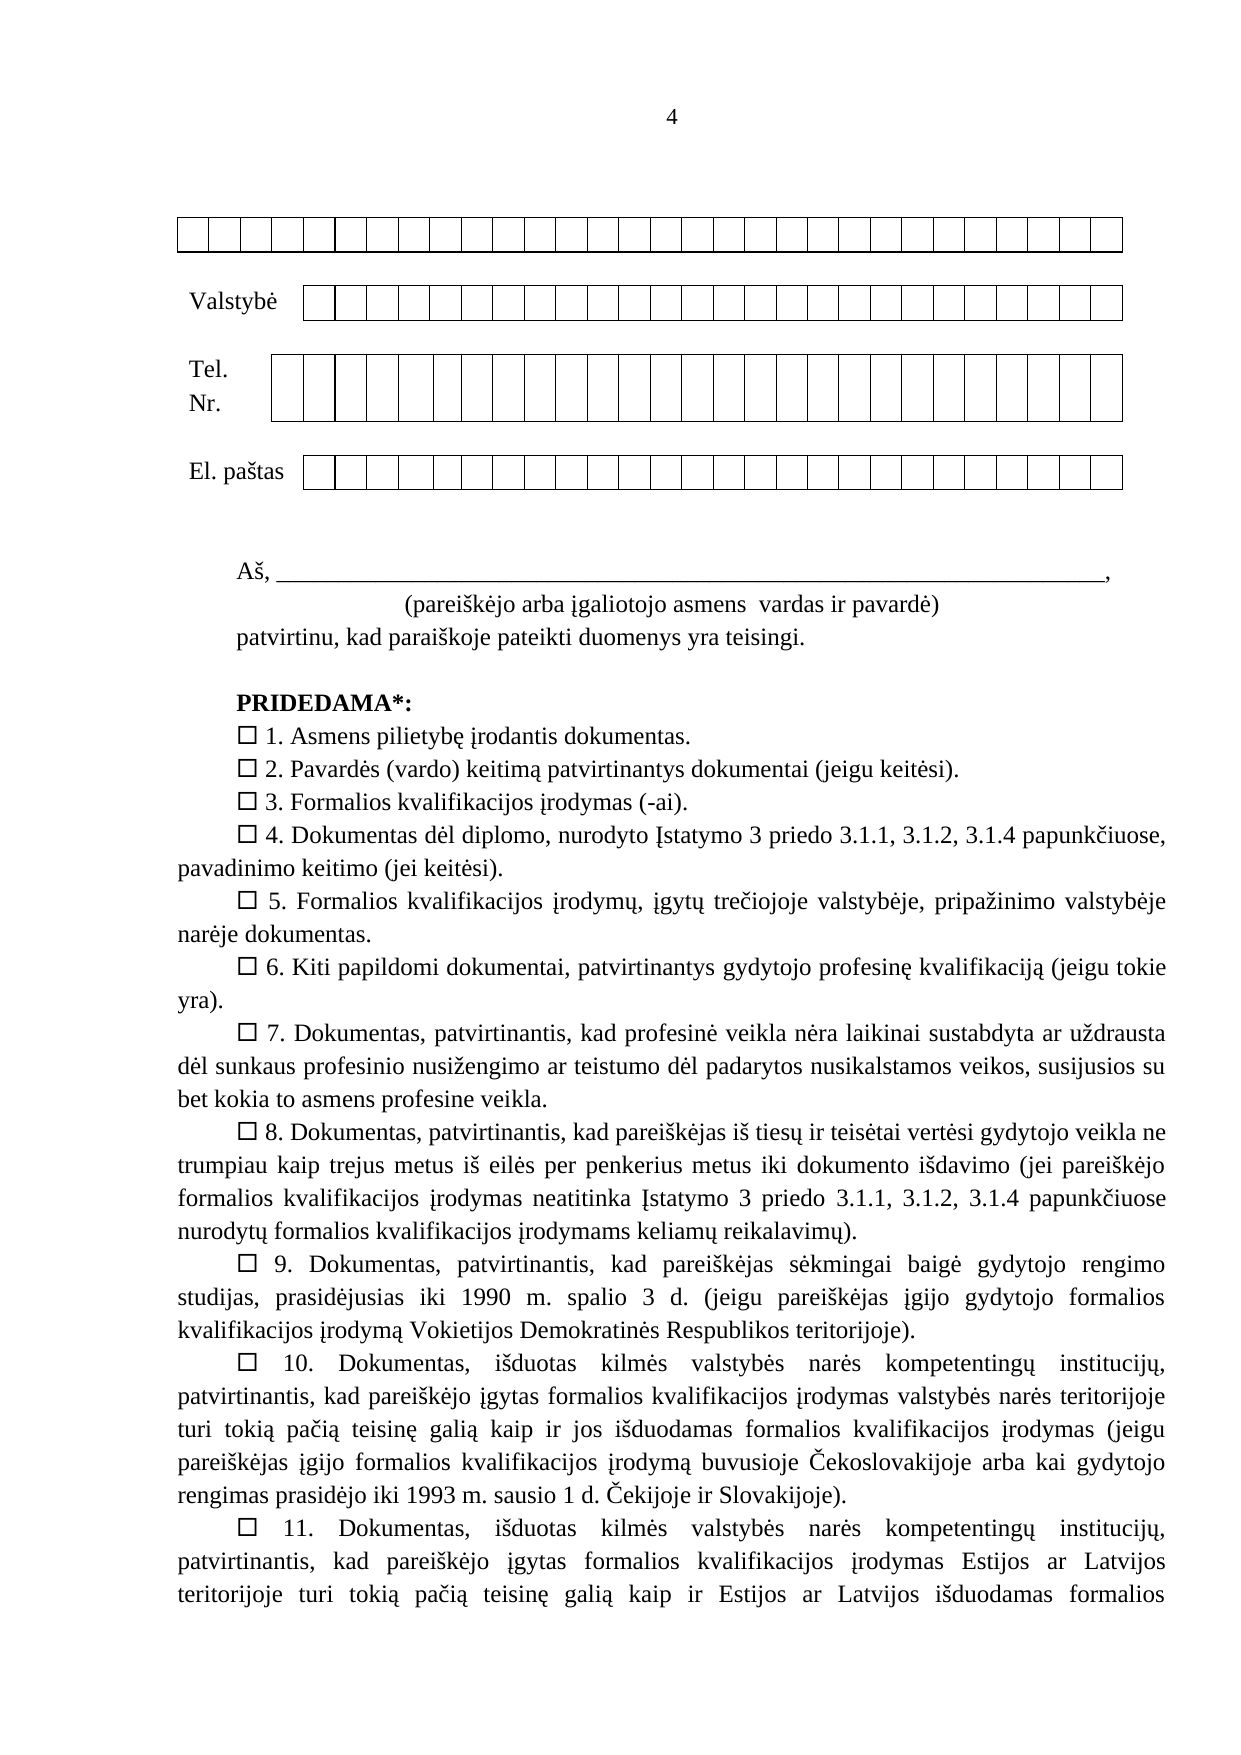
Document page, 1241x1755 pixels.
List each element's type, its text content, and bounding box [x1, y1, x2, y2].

text  10. Dokumentas, išduotas kilmės valstybės narės kompetentingų institucijų, patvirtinantis, kad pareiškėjo įgytas formalios kvalifikacijos įrodymas valstybės narės teritorijoje turi tokią pačią teisinę galią kaip ir jos išduodamas formalios kvalifikacijos įrodymas (jeigu pareiškėjas įgijo formalios kvalifikacijos įrodymą buvusioje Čekoslovakijoje arba kai gydytojo rengimas prasidėjo iki 1993 m. sausio 1 d. Čekijoje ir Slovakijoje). [177, 1348, 1167, 1509]
table_cell [1028, 355, 1059, 421]
table_cell [304, 286, 334, 319]
table_cell [1091, 456, 1122, 489]
table_cell [682, 286, 713, 319]
table_cell [839, 218, 870, 251]
table_cell [839, 286, 870, 319]
table_cell [304, 456, 334, 489]
table_cell [745, 456, 776, 489]
table_cell [745, 355, 776, 421]
table_cell [1060, 355, 1090, 421]
table_cell [1091, 355, 1122, 421]
table_cell [556, 456, 587, 489]
table_cell [777, 286, 807, 319]
table_cell [525, 286, 555, 319]
table_cell [808, 286, 838, 319]
table_cell [367, 218, 398, 251]
table_cell [745, 286, 776, 319]
table_cell [588, 218, 618, 251]
text Aš, , [177, 556, 1167, 584]
table_cell [434, 355, 461, 421]
text  4. Dokumentas dėl diplomo, nurodyto Įstatymo 3 priedo 3.1.1, 3.1.2, 3.1.4 papunkčiuose, pavadinimo keitimo (jei keitėsi). [177, 820, 1167, 882]
table_cell [997, 286, 1027, 319]
table_cell [997, 355, 1027, 421]
table_cell [619, 218, 650, 251]
table_cell [651, 286, 681, 319]
text  1. Asmens pilietybę įrodantis dokumentas. [236, 721, 1167, 750]
table_cell [902, 456, 933, 489]
table_cell [871, 456, 901, 489]
table_cell [336, 286, 366, 319]
table_cell [745, 218, 776, 251]
table_cell [902, 286, 933, 319]
table_cell [1060, 456, 1090, 489]
table_cell [965, 286, 996, 319]
table_cell [965, 355, 996, 421]
text  11. Dokumentas, išduotas kilmės valstybės narės kompetentingų institucijų, patvirtinantis, kad pareiškėjo įgytas formalios kvalifikacijos įrodymas Estijos ar Latvijos teritorijoje turi tokią pačią teisinę galią kaip ir Estijos ar Latvijos išduodamas formalios [177, 1513, 1167, 1608]
table_cell [588, 286, 618, 319]
table_cell [619, 456, 650, 489]
table_cell [619, 286, 650, 319]
table_cell [367, 456, 398, 489]
table_cell [177, 183, 1122, 217]
table_cell [399, 218, 429, 251]
table_cell [1091, 286, 1122, 319]
table_cell [682, 218, 713, 251]
table_cell [556, 355, 587, 421]
table_cell [871, 218, 901, 251]
table_cell [209, 218, 240, 251]
text  8. Dokumentas, patvirtinantis, kad pareiškėjas iš tiesų ir teisėtai vertėsi gydytojo veikla ne trumpiau kaip trejus metus iš eilės per penkerius metus iki dokumento išdavimo (jei pareiškėjo formalios kvalifikacijos įrodymas neatitinka Įstatymo 3 priedo 3.1.1, 3.1.2, 3.1.4 papunkčiuose nurodytų formalios kvalifikacijos įrodymams keliamų reikalavimų). [177, 1117, 1167, 1245]
table_cell Valstybė [177, 285, 303, 319]
table_cell [1028, 218, 1059, 251]
table_cell [399, 355, 433, 421]
table_cell El. paštas [177, 455, 303, 489]
table_cell [177, 421, 1122, 455]
table_cell [934, 286, 964, 319]
table_cell [588, 456, 618, 489]
table_cell [839, 355, 870, 421]
text  9. Dokumentas, patvirtinantis, kad pareiškėjas sėkmingai baigė gydytojo rengimo studijas, prasidėjusias iki 1990 m. spalio 3 d. (jeigu pareiškėjas įgijo gydytojo formalios kvalifikacijos įrodymą Vokietijos Demokratinės Respublikos teritorijoje). [177, 1249, 1167, 1344]
table_cell [1028, 456, 1059, 489]
table_cell [304, 355, 334, 421]
table_cell [336, 218, 366, 251]
text  2. Pavardės (vardo) keitimą patvirtinantys dokumentai (jeigu keitėsi). [236, 754, 1167, 783]
table_cell [399, 456, 433, 489]
table_cell [777, 456, 807, 489]
table_cell [588, 355, 618, 421]
table_cell [241, 218, 271, 251]
table_cell [871, 286, 901, 319]
table_cell [462, 218, 492, 251]
table_cell [525, 456, 555, 489]
table_cell [777, 218, 807, 251]
table_cell [462, 355, 492, 421]
text  3. Formalios kvalifikacijos įrodymas (-ai). [236, 787, 1167, 816]
table_cell [934, 456, 964, 489]
table_cell [462, 286, 492, 319]
table_cell [556, 218, 587, 251]
table_cell [178, 218, 208, 251]
table_cell [336, 456, 366, 489]
table_cell [493, 218, 524, 251]
text  5. Formalios kvalifikacijos įrodymų, įgytų trečiojoje valstybėje, pripažinimo valstybėje narėje dokumentas. [177, 886, 1167, 948]
table_cell [304, 218, 334, 251]
table_cell [434, 456, 461, 489]
table_cell [272, 355, 303, 421]
table_cell [714, 355, 744, 421]
table_cell [177, 253, 1122, 285]
table_cell [272, 218, 303, 251]
table_cell [1091, 218, 1122, 251]
table_cell [336, 355, 366, 421]
table_cell [1028, 286, 1059, 319]
table_cell [997, 456, 1027, 489]
text pridedama*: [177, 688, 1167, 717]
table_cell [651, 355, 681, 421]
table_cell [902, 218, 933, 251]
table_cell [808, 456, 838, 489]
table_cell [965, 218, 996, 251]
table_cell [525, 355, 555, 421]
table_cell [493, 286, 524, 319]
table_cell [367, 286, 398, 319]
table_cell [651, 456, 681, 489]
table_cell [808, 355, 838, 421]
table_cell [493, 456, 524, 489]
table_cell [714, 218, 744, 251]
table_cell [619, 355, 650, 421]
text  7. Dokumentas, patvirtinantis, kad profesinė veikla nėra laikinai sustabdyta ar uždrausta dėl sunkaus profesinio nusižengimo ar teistumo dėl padarytos nusikalstamos veikos, susijusios su bet kokia to asmens profesine veikla. [177, 1018, 1167, 1113]
table_cell [651, 218, 681, 251]
table_cell [682, 355, 713, 421]
table_cell [525, 218, 555, 251]
table_cell [1060, 218, 1090, 251]
table_cell [808, 218, 838, 251]
table_cell [714, 286, 744, 319]
table_cell [367, 355, 398, 421]
table_cell [682, 456, 713, 489]
table_cell [1060, 286, 1090, 319]
table_cell [902, 355, 933, 421]
table_cell [556, 286, 587, 319]
table_cell [430, 218, 461, 251]
table_cell [997, 218, 1027, 251]
table_cell [871, 355, 901, 421]
text patvirtinu, kad paraiškoje pateikti duomenys yra teisingi. [177, 622, 1167, 651]
table_cell [177, 320, 1122, 353]
table_cell [430, 286, 461, 319]
text  6. Kiti papildomi dokumentai, patvirtinantys gydytojo profesinę kvalifikaciją (jeigu tokie yra). [177, 952, 1167, 1014]
table_cell [714, 456, 744, 489]
table_cell [493, 355, 524, 421]
table_cell [934, 218, 964, 251]
table_cell Tel. Nr. [177, 354, 271, 421]
table_cell [965, 456, 996, 489]
table_cell [777, 355, 807, 421]
table_cell [934, 355, 964, 421]
table_cell [399, 286, 429, 319]
text (pareiškėjo arba įgaliotojo asmens vardas ir pavardė) [177, 589, 1167, 618]
table_cell [462, 456, 492, 489]
table_cell [839, 456, 870, 489]
